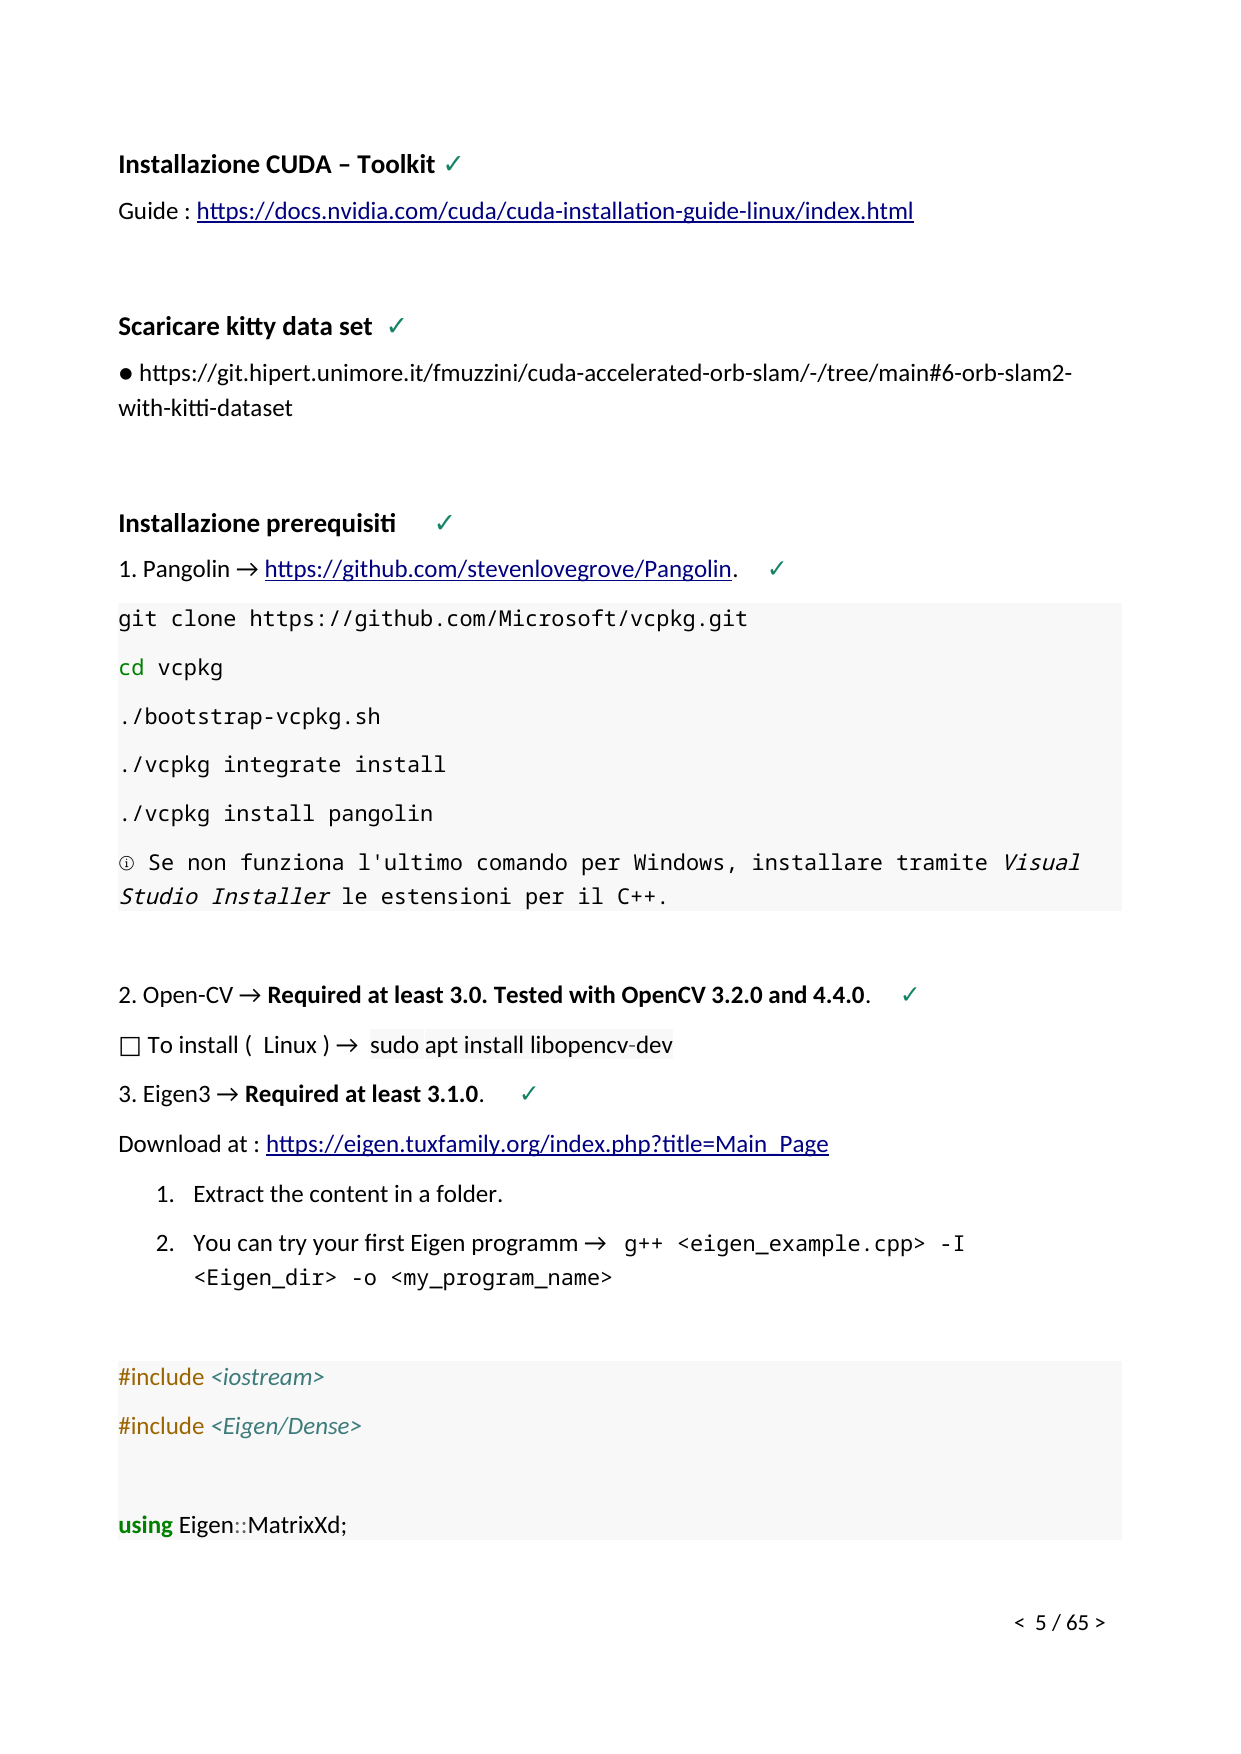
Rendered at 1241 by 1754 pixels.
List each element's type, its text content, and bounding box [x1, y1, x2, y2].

text Guide : https://docs.nvidia.com/cuda/cuda-installation-guide-linux/index.html [118, 195, 1122, 226]
subtitle Scaricare kitty data set ✓ [118, 309, 1122, 342]
subtitle Installazione prerequisiti ✓ [118, 506, 1122, 539]
text 3. Eigen3 → Required at least 3.1.0. ✓ [118, 1078, 1122, 1109]
text git clone https://github.com/Microsoft/vcpkg.git [118, 603, 1122, 633]
text ./bootstrap-vcpkg.sh [118, 701, 1122, 730]
text cd vcpkg [118, 652, 1122, 682]
text using Eigen::MatrixXd; [118, 1509, 1122, 1540]
list Extract the content in a folder. [156, 1178, 1122, 1208]
subtitle Installazione CUDA – Toolkit ✓ [118, 148, 1122, 181]
text #include <Eigen/Dense> [118, 1410, 1122, 1441]
text 1. Pangolin → https://github.com/stevenlovegrove/Pangolin. ✓ [118, 553, 1122, 584]
text Download at : https://eigen.tuxfamily.org/index.php?title=Main_Page [118, 1128, 1122, 1159]
text ./vcpkg install pangolin [118, 798, 1122, 828]
list You can try your first Eigen programm → g++ <eigen_example.cpp> -I <Eigen_dir> -o <my_program_name> [156, 1227, 1122, 1292]
text 2. Open-CV → Required at least 3.0. Tested with OpenCV 3.2.0 and 4.4.0. ✓ [118, 979, 1122, 1010]
text □ To install ( Linux ) → sudo apt install libopencv-dev [118, 1029, 1122, 1059]
text ● https://git.hipert.unimore.it/fmuzzini/cuda-accelerated-orb-slam/-/tree/main#6-orb-slam2-with-kitti-dataset [118, 357, 1122, 422]
text ./vcpkg integrate install [118, 749, 1122, 779]
text #include <iostream> [118, 1361, 1122, 1391]
text ⓘ Se non funziona l'ultimo comando per Windows, installare tramite Visual Studio Installer le estensioni per il C++. [118, 847, 1122, 911]
